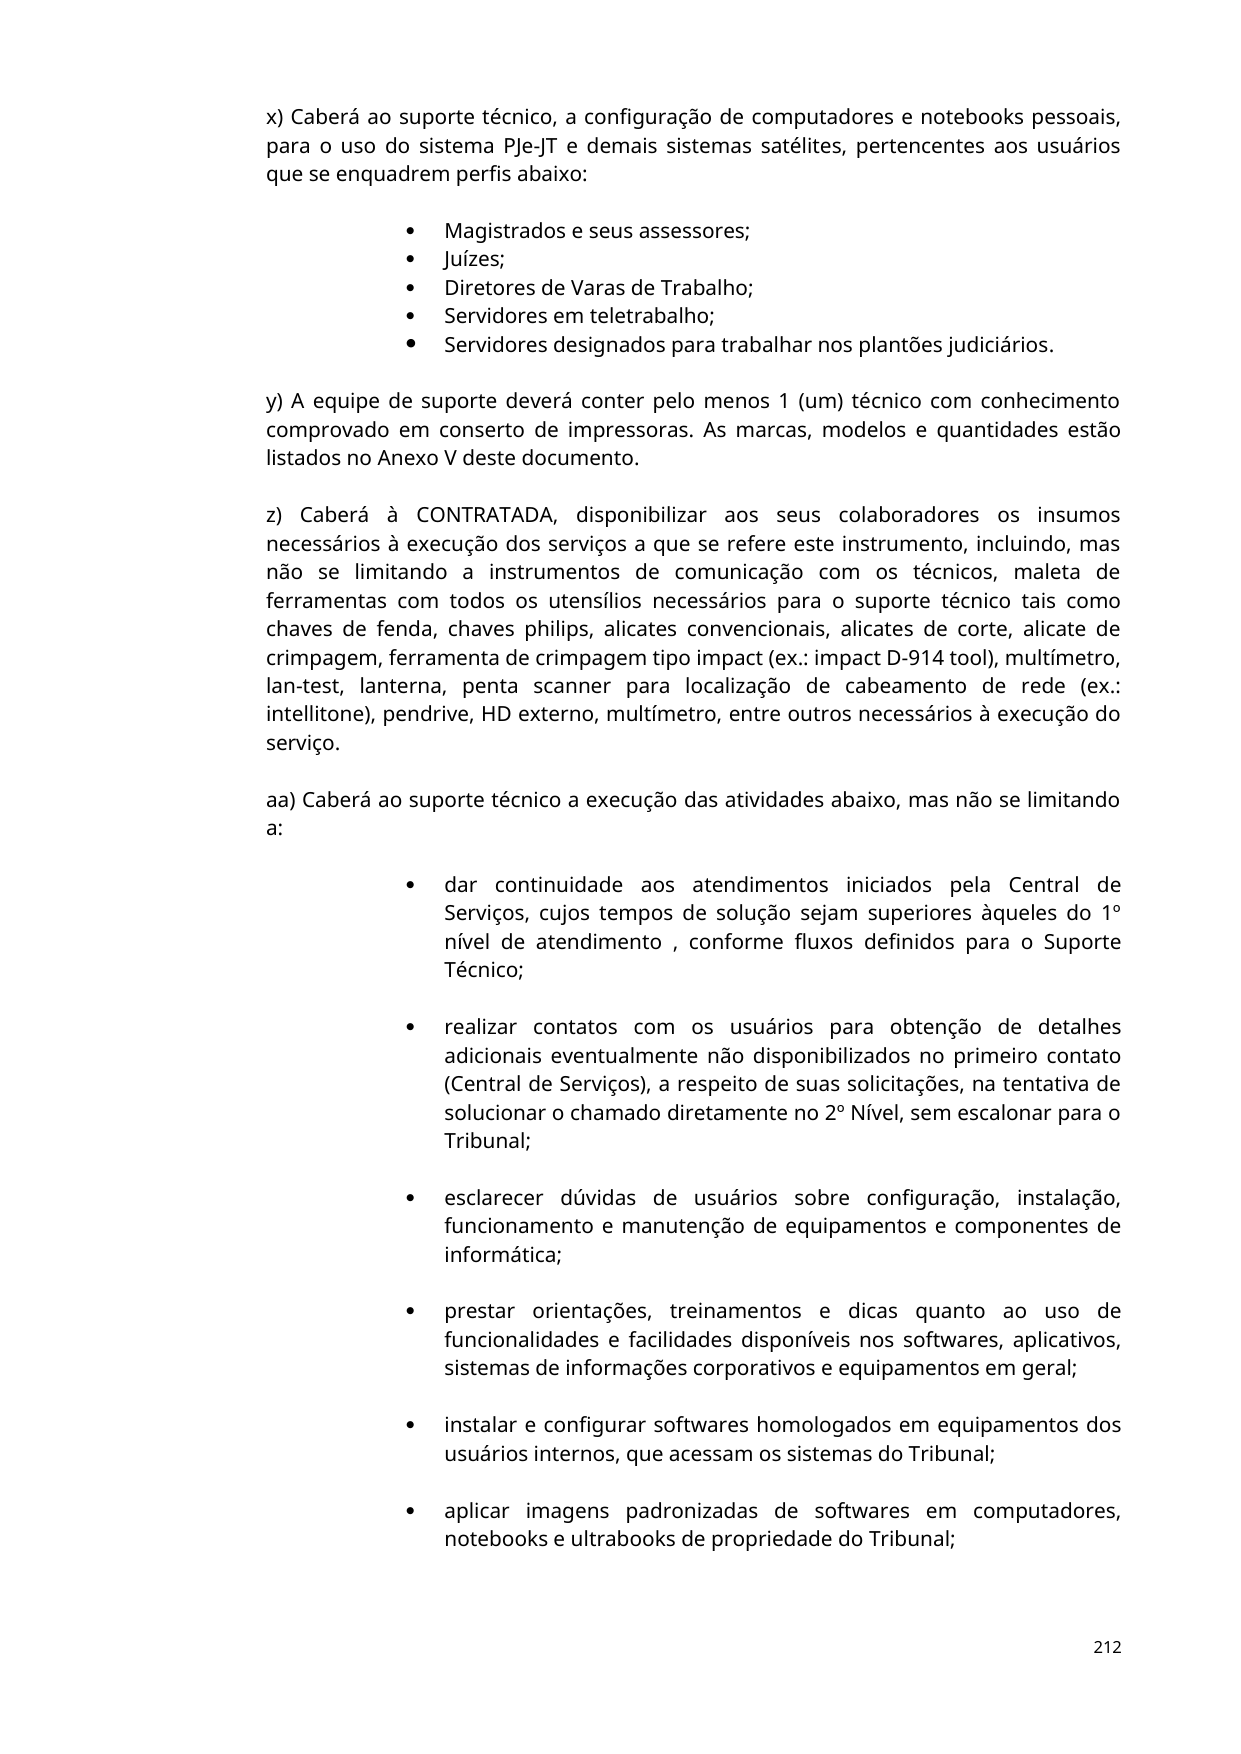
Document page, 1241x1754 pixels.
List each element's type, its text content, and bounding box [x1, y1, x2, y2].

list instalar e configurar softwares homologados em equipamentos dos usuários internos, que acessam os sistemas do Tribunal; [407, 1410, 1122, 1467]
list dar continuidade aos atendimentos iniciados pela Central de Serviços, cujos tempos de solução sejam superiores àqueles do 1º nível de atendimento , conforme fluxos definidos para o Suporte Técnico; [407, 870, 1122, 984]
list esclarecer dúvidas de usuários sobre configuração, instalação, funcionamento e manutenção de equipamentos e componentes de informática; [407, 1183, 1122, 1268]
list prestar orientações, treinamentos e dicas quanto ao uso de funcionalidades e facilidades disponíveis nos softwares, aplicativos, sistemas de informações corporativos e equipamentos em geral; [407, 1297, 1122, 1382]
list aplicar imagens padronizadas de softwares em computadores, notebooks e ultrabooks de propriedade do Tribunal; [407, 1496, 1122, 1553]
list Juízes; [407, 244, 1122, 273]
list Servidores designados para trabalhar nos plantões judiciários. [407, 330, 1122, 358]
text y) A equipe de suporte deverá conter pelo menos 1 (um) técnico com conhecimento comprovado em conserto de impressoras. As marcas, modelos e quantidades estão listados no Anexo V deste documento. [266, 387, 1122, 472]
list Diretores de Varas de Trabalho; [407, 273, 1122, 301]
list Magistrados e seus assessores; [407, 216, 1122, 244]
list realizar contatos com os usuários para obtenção de detalhes adicionais eventualmente não disponibilizados no primeiro contato (Central de Serviços), a respeito de suas solicitações, na tentativa de solucionar o chamado diretamente no 2º Nível, sem escalonar para o Tribunal; [407, 1012, 1122, 1154]
list Servidores em teletrabalho; [407, 301, 1122, 330]
text z) Caberá à CONTRATADA, disponibilizar aos seus colaboradores os insumos necessários à execução dos serviços a que se refere este instrumento, incluindo, mas não se limitando a instrumentos de comunicação com os técnicos, maleta de ferramentas com todos os utensílios necessários para o suporte técnico tais como chaves de fenda, chaves philips, alicates convencionais, alicates de corte, alicate de crimpagem, ferramenta de crimpagem tipo impact (ex.: impact D-914 tool), multímetro, lan-test, lanterna, penta scanner para localização de cabeamento de rede (ex.: intellitone), pendrive, HD externo, multímetro, entre outros necessários à execução do serviço. [266, 500, 1122, 756]
text x) Caberá ao suporte técnico, a configuração de computadores e notebooks pessoais, para o uso do sistema PJe-JT e demais sistemas satélites, pertencentes aos usuários que se enquadrem perfis abaixo: [266, 102, 1122, 188]
text aa) Caberá ao suporte técnico a execução das atividades abaixo, mas não se limitando a: [266, 785, 1122, 842]
